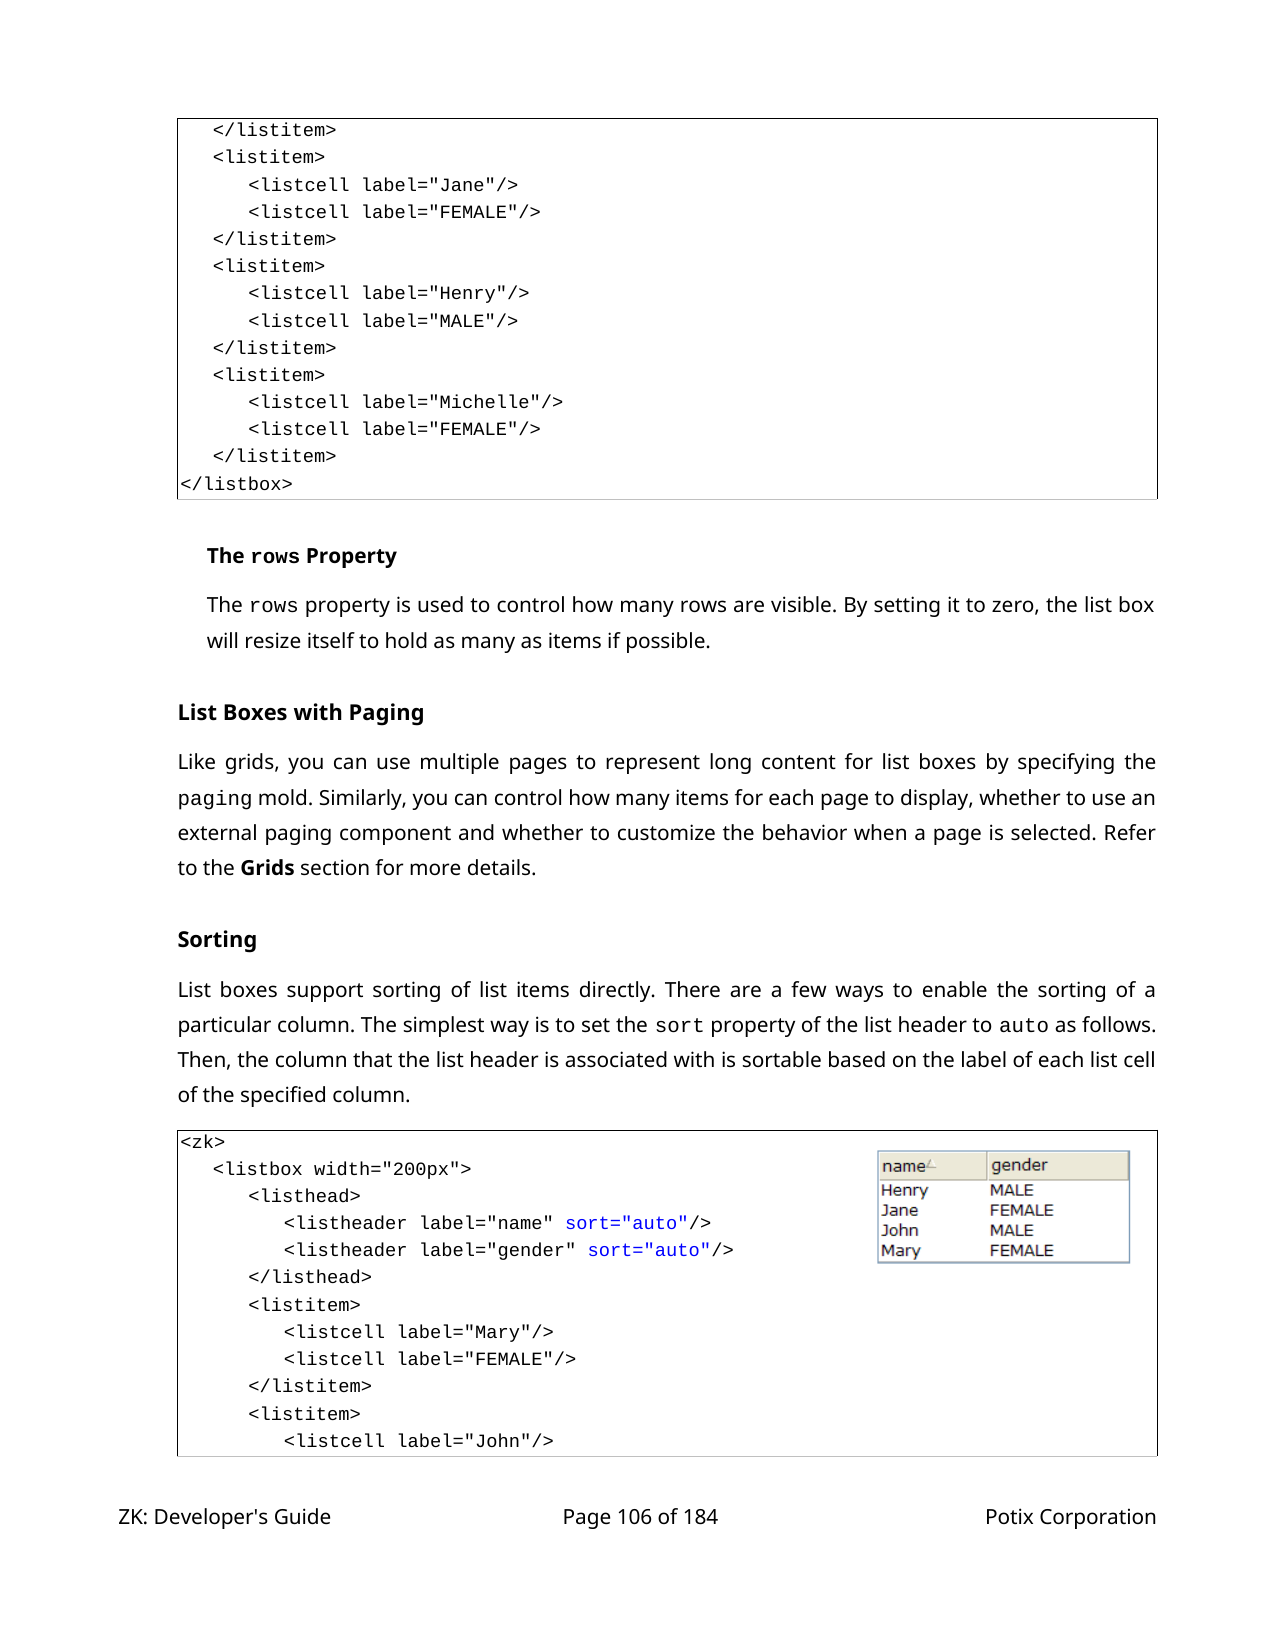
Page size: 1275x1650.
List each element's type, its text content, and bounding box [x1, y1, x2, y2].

text [1134, 1157, 1157, 1181]
text <listcell label="FEMALE"/> [178, 200, 1157, 224]
text </listitem> [178, 336, 1157, 360]
text <listitem> [178, 254, 1157, 278]
text <listheader label="gender" sort="auto"/> [178, 1238, 875, 1262]
text </listbox> [178, 472, 1157, 499]
subtitle List Boxes with Paging [177, 697, 1157, 727]
text List boxes support sorting of list items directly. There are a few ways to enable the sorting of a particular column. The simplest way is to set the sort property of the list header to auto as follows. Then, the column that the list header is associated with is sortable based on the label of each list cell of the specified column. [177, 975, 1157, 1109]
text <listcell label="Mary"/> [178, 1320, 1157, 1344]
text <listitem> [178, 145, 1157, 169]
text <listbox width="200px"> [178, 1157, 875, 1181]
text <listitem> [178, 1293, 1157, 1317]
text <zk> [178, 1131, 1157, 1154]
text <listcell label="Michelle"/> [178, 390, 1157, 414]
text Like grids, you can use multiple pages to represent long content for list boxes by specifying the paging mold. Similarly, you can control how many items for each page to display, whether to use an external paging component and whether to customize the behavior when a page is selected. Refer to the Grids section for more details. [177, 747, 1157, 882]
text <listcell label="Henry"/> [178, 281, 1157, 306]
text <listcell label="John"/> [178, 1428, 1157, 1456]
text <listcell label="Jane"/> [178, 172, 1157, 197]
text <listitem> [178, 363, 1157, 387]
text <listcell label="FEMALE"/> [178, 1347, 1157, 1371]
subtitle The rows Property [207, 541, 1157, 570]
picture [875, 1148, 1134, 1265]
text </listitem> [178, 119, 1157, 142]
text </listitem> [178, 1374, 1157, 1398]
text <listheader label="name" sort="auto"/> [178, 1211, 875, 1235]
text </listitem> [178, 444, 1157, 469]
text <listcell label="FEMALE"/> [178, 417, 1157, 441]
text </listitem> [178, 227, 1157, 251]
text The rows property is used to control how many rows are visible. By setting it to zero, the list box will resize itself to hold as many as items if possible. [207, 591, 1157, 654]
text <listhead> [178, 1184, 875, 1208]
text </listhead> [178, 1265, 1157, 1290]
text <listcell label="MALE"/> [178, 308, 1157, 333]
text [1134, 1184, 1157, 1208]
subtitle Sorting [177, 924, 1157, 954]
text <listitem> [178, 1401, 1157, 1426]
